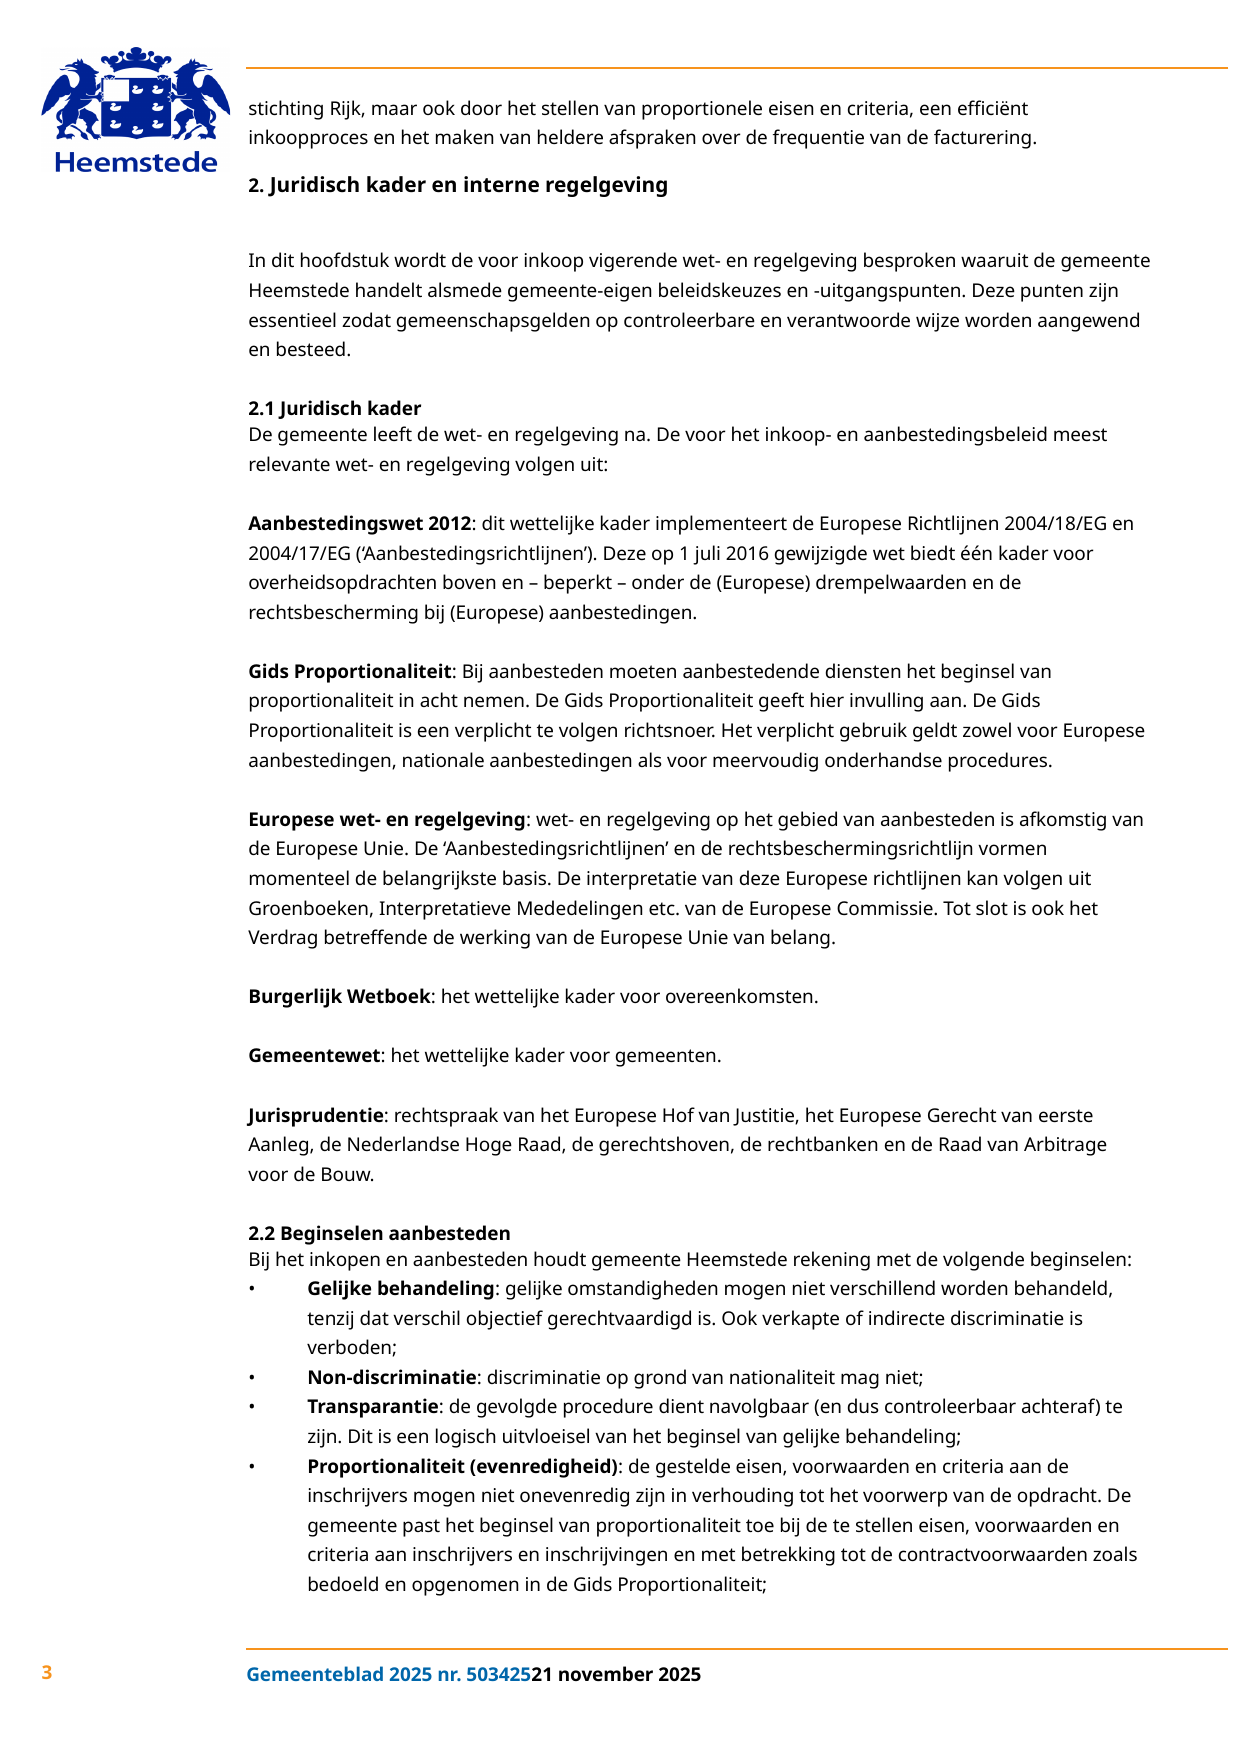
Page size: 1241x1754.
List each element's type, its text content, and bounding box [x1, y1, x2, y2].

text Aanbestedingswet 2012: dit wettelijke kader implementeert de Europese Richtlijnen 2004/18/EG en 2004/17/EG (‘Aanbestedingsrichtlijnen’). Deze op 1 juli 2016 gewijzigde wet biedt één kader voor overheidsopdrachten boven en – beperkt – onder de (Europese) drempelwaarden en de rechtsbescherming bij (Europese) aanbestedingen. [248, 510, 1152, 624]
text Burgerlijk Wetboek: het wettelijke kader voor overeenkomsten. [248, 983, 1152, 1009]
picture [41, 47, 231, 172]
list Transparantie: de gevolgde procedure dient navolgbaar (en dus controleerbaar achteraf) te zijn. Dit is een logisch uitvloeisel van het beginsel van gelijke behandeling; [248, 1394, 1152, 1449]
list Proportionaliteit (evenredigheid): de gestelde eisen, voorwaarden en criteria aan de inschrijvers mogen niet onevenredig zijn in verhouding tot het voorwerp van de opdracht. De gemeente past het beginsel van proportionaliteit toe bij de te stellen eisen, voorwaarden en criteria aan inschrijvers en inschrijvingen en met betrekking tot de contractvoorwaarden zoals bedoeld en opgenomen in de Gids Proportionaliteit; [248, 1453, 1152, 1597]
text Bij het inkopen en aanbesteden houdt gemeente Heemstede rekening met de volgende beginselen: [248, 1246, 1152, 1272]
text 2. Juridisch kader en interne regelgeving [248, 170, 1152, 198]
text In dit hoofdstuk wordt de voor inkoop vigerende wet- en regelgeving besproken waaruit de gemeente Heemstede handelt alsmede gemeente-eigen beleidskeuzes en -uitgangspunten. Deze punten zijn essentieel zodat gemeenschapsgelden op controleerbare en verantwoorde wijze worden aangewend en besteed. [248, 248, 1152, 362]
text Gemeentewet: het wettelijke kader voor gemeenten. [248, 1043, 1152, 1068]
text De gemeente leeft de wet- en regelgeving na. De voor het inkoop- en aanbestedingsbeleid meest relevante wet- en regelgeving volgen uit: [248, 421, 1152, 477]
text 2.2 Beginselen aanbesteden [248, 1220, 1152, 1246]
list Gelijke behandeling: gelijke omstandigheden mogen niet verschillend worden behandeld, tenzij dat verschil objectief gerechtvaardigd is. Ook verkapte of indirecte discriminatie is verboden; [248, 1275, 1152, 1360]
text Gids Proportionaliteit: Bij aanbesteden moeten aanbestedende diensten het beginsel van proportionaliteit in acht nemen. De Gids Proportionaliteit geeft hier invulling aan. De Gids Proportionaliteit is een verplicht te volgen richtsnoer. Het verplicht gebruik geldt zowel voor Europese aanbestedingen, nationale aanbestedingen als voor meervoudig onderhandse procedures. [248, 658, 1152, 772]
list Non-discriminatie: discriminatie op grond van nationaliteit mag niet; [248, 1364, 1152, 1390]
text Jurisprudentie: rechtspraak van het Europese Hof van Justitie, het Europese Gerecht van eerste Aanleg, de Nederlandse Hoge Raad, de gerechtshoven, de rechtbanken en de Raad van Arbitrage voor de Bouw. [248, 1102, 1152, 1187]
text Europese wet- en regelgeving: wet- en regelgeving op het gebied van aanbesteden is afkomstig van de Europese Unie. De ‘Aanbestedingsrichtlijnen’ en de rechtsbeschermingsrichtlijn vormen momenteel de belangrijkste basis. De interpretatie van deze Europese richtlijnen kan volgen uit Groenboeken, Interpretatieve Mededelingen etc. van de Europese Commissie. Tot slot is ook het Verdrag betreffende de werking van de Europese Unie van belang. [248, 806, 1152, 950]
text stichting Rijk, maar ook door het stellen van proportionele eisen en criteria, een efficiënt inkoopproces en het maken van heldere afspraken over de frequentie van de facturering. [248, 95, 1152, 150]
text 2.1 Juridisch kader [248, 396, 1152, 421]
